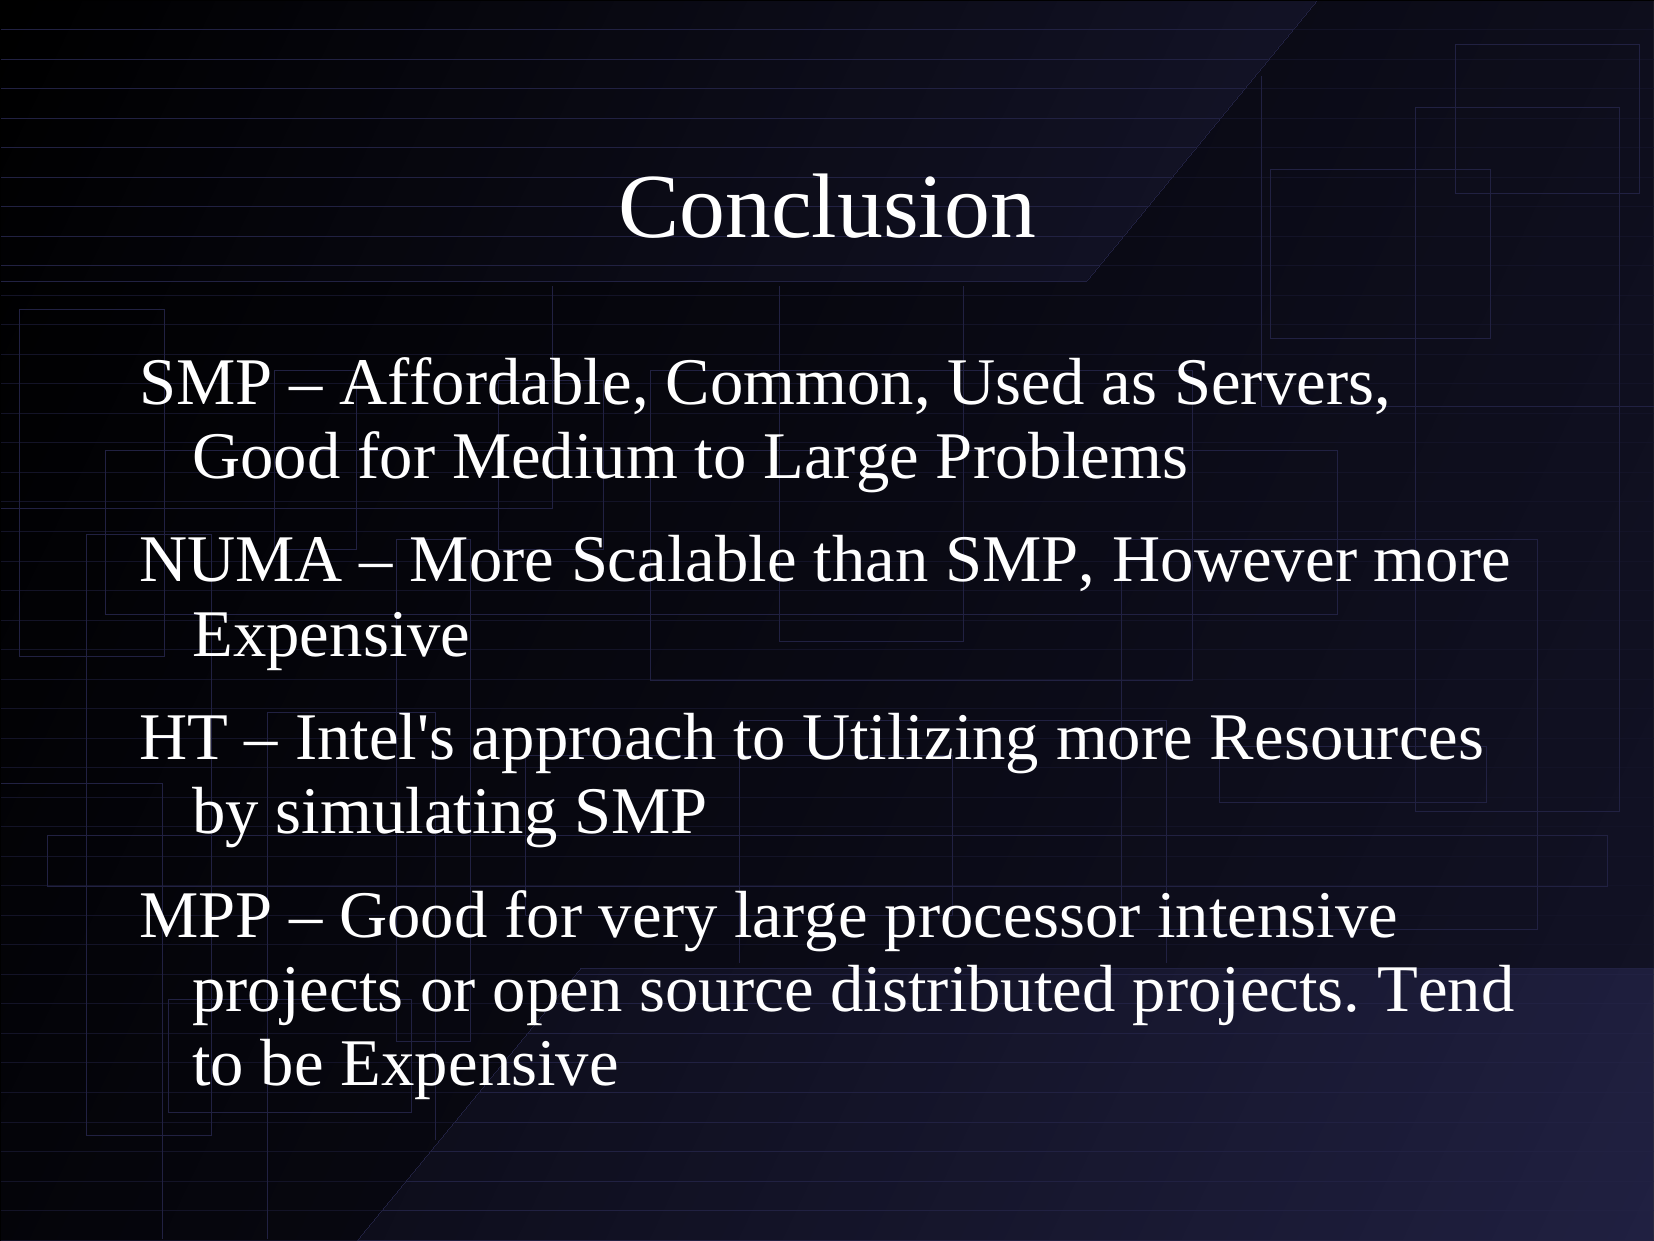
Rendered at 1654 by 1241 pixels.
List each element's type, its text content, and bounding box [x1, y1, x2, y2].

list SMP – Affordable, Common, Used as Servers, Good for Medium to Large Problems NUMA – More Scalable than SMP, However more Expensive HT – Intel's approach to Utilizing more Resources by simulating SMP MPP – Good for very large processor intensive projects or open source distributed projects. Tend to be Expensive [121, 344, 1534, 1127]
title Conclusion [121, 102, 1534, 311]
